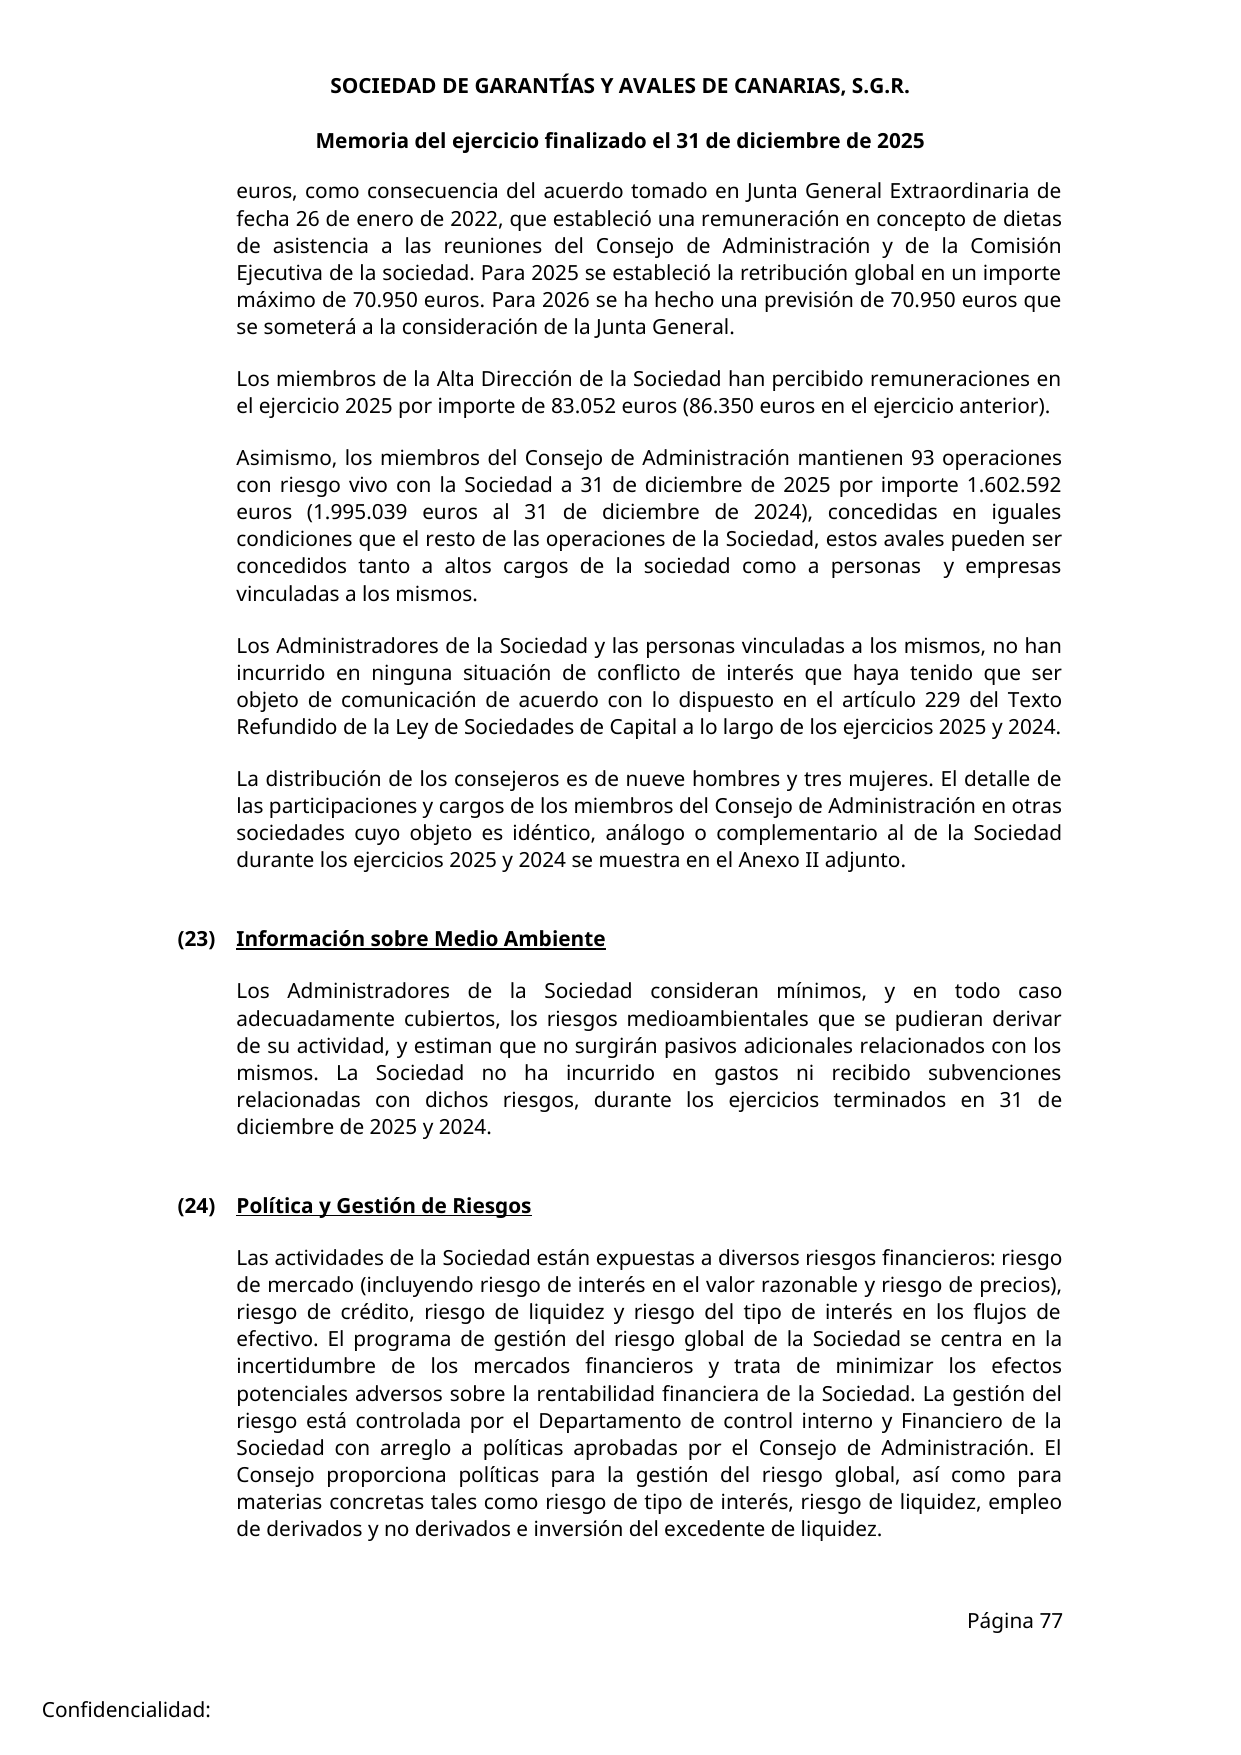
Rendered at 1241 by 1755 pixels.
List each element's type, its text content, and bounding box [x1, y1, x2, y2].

subtitle (24) Política y Gestión de Riesgos [177, 1190, 1063, 1219]
text Asimismo, los miembros del Consejo de Administración mantienen 93 operaciones con riesgo vivo con la Sociedad a 31 de diciembre de 2025 por importe 1.602.592 euros (1.995.039 euros al 31 de diciembre de 2024), concedidas en iguales condiciones que el resto de las operaciones de la Sociedad, estos avales pueden ser concedidos tanto a altos cargos de la sociedad como a personas y empresas vinculadas a los mismos. [236, 444, 1063, 606]
text Los Administradores de la Sociedad y las personas vinculadas a los mismos, no han incurrido en ninguna situación de conflicto de interés que haya tenido que ser objeto de comunicación de acuerdo con lo dispuesto en el artículo 229 del Texto Refundido de la Ley de Sociedades de Capital a lo largo de los ejercicios 2025 y 2024. [236, 631, 1063, 740]
text La distribución de los consejeros es de nueve hombres y tres mujeres. El detalle de las participaciones y cargos de los miembros del Consejo de Administración en otras sociedades cuyo objeto es idéntico, análogo o complementario al de la Sociedad durante los ejercicios 2025 y 2024 se muestra en el Anexo II adjunto. [236, 765, 1063, 873]
text euros, como consecuencia del acuerdo tomado en Junta General Extraordinaria de fecha 26 de enero de 2022, que estableció una remuneración en concepto de dietas de asistencia a las reuniones del Consejo de Administración y de la Comisión Ejecutiva de la sociedad. Para 2025 se estableció la retribución global en un importe máximo de 70.950 euros. Para 2026 se ha hecho una previsión de 70.950 euros que se someterá a la consideración de la Junta General. [236, 177, 1063, 340]
text Los Administradores de la Sociedad consideran mínimos, y en todo caso adecuadamente cubiertos, los riesgos medioambientales que se pudieran derivar de su actividad, y estiman que no surgirán pasivos adicionales relacionados con los mismos. La Sociedad no ha incurrido en gastos ni recibido subvenciones relacionadas con dichos riesgos, durante los ejercicios terminados en 31 de diciembre de 2025 y 2024. [236, 977, 1063, 1140]
text Las actividades de la Sociedad están expuestas a diversos riesgos financieros: riesgo de mercado (incluyendo riesgo de interés en el valor razonable y riesgo de precios), riesgo de crédito, riesgo de liquidez y riesgo del tipo de interés en los flujos de efectivo. El programa de gestión del riesgo global de la Sociedad se centra en la incertidumbre de los mercados financieros y trata de minimizar los efectos potenciales adversos sobre la rentabilidad financiera de la Sociedad. La gestión del riesgo está controlada por el Departamento de control interno y Financiero de la Sociedad con arreglo a políticas aprobadas por el Consejo de Administración. El Consejo proporciona políticas para la gestión del riesgo global, así como para materias concretas tales como riesgo de tipo de interés, riesgo de liquidez, empleo de derivados y no derivados e inversión del excedente de liquidez. [236, 1244, 1063, 1542]
text Los miembros de la Alta Dirección de la Sociedad han percibido remuneraciones en el ejercicio 2025 por importe de 83.052 euros (86.350 euros en el ejercicio anterior). [236, 365, 1063, 419]
subtitle (23) Información sobre Medio Ambiente [177, 923, 1063, 952]
